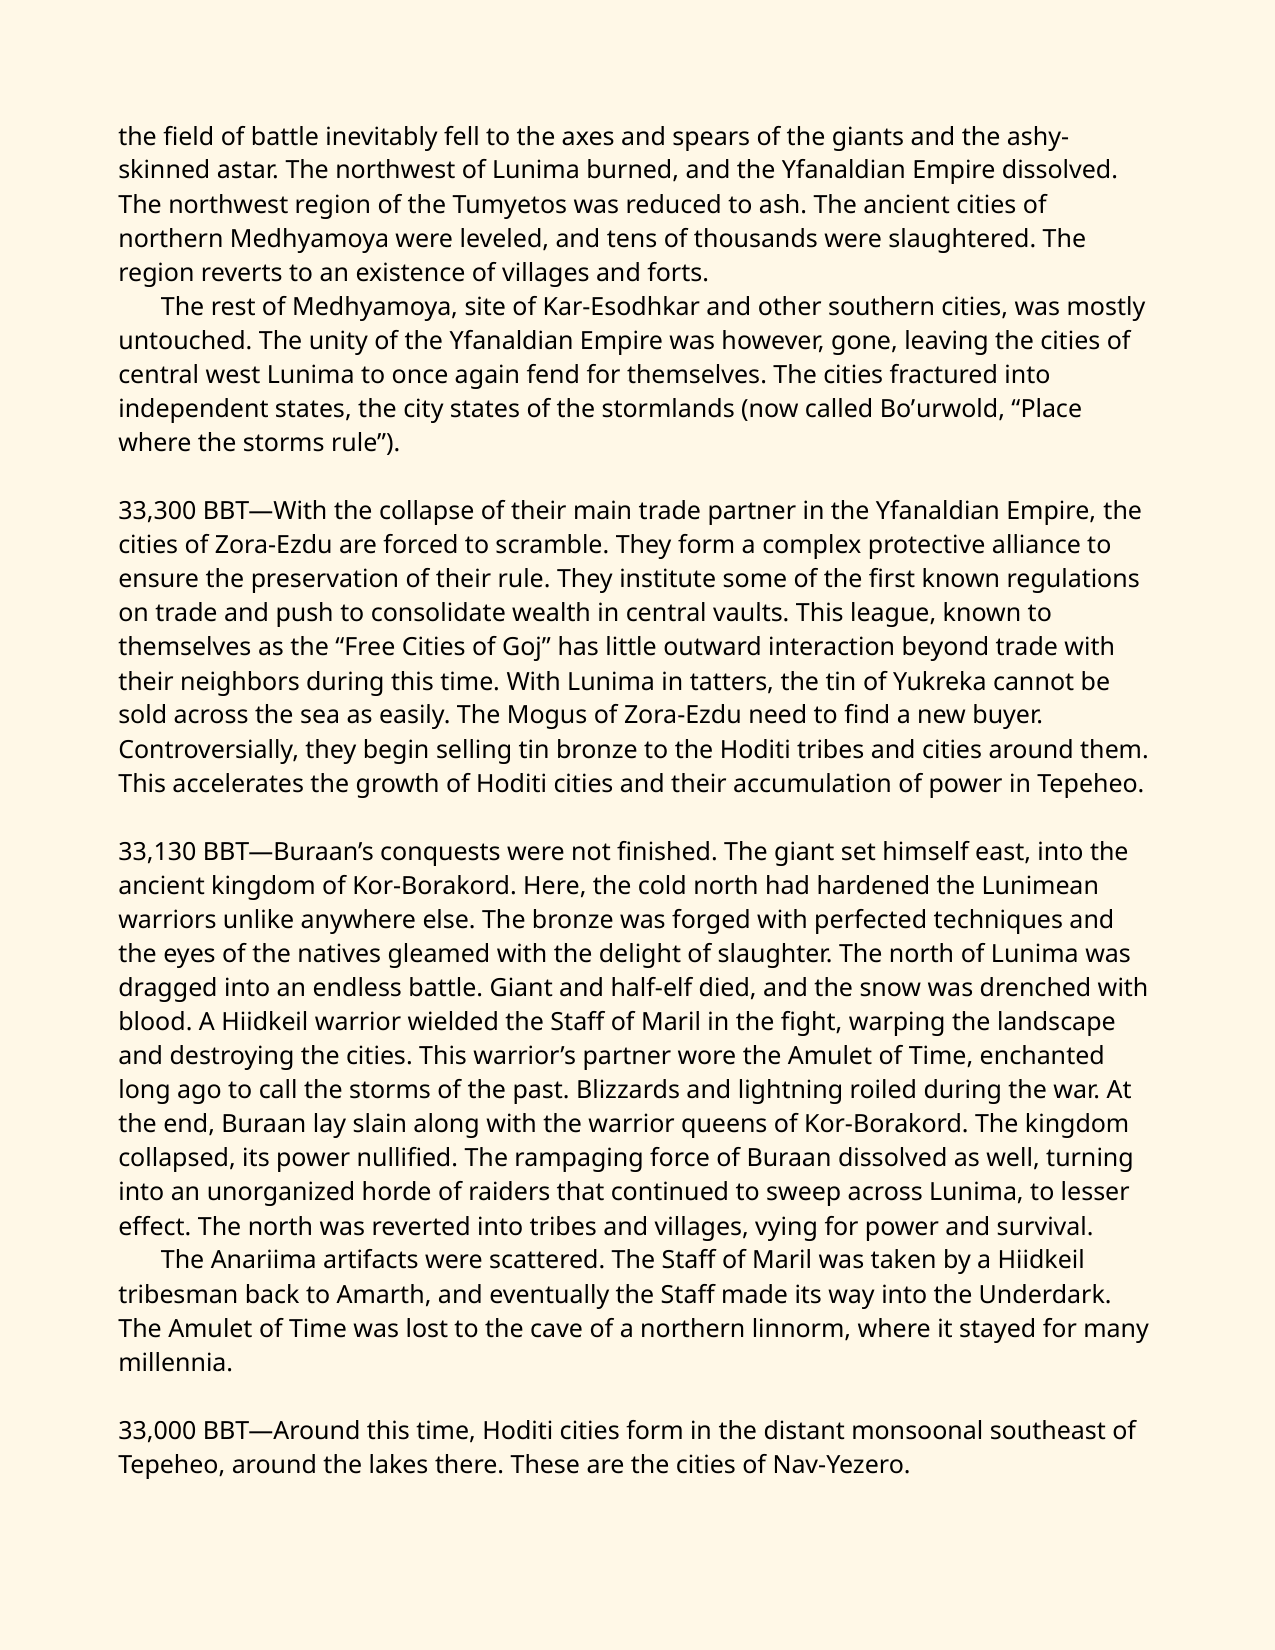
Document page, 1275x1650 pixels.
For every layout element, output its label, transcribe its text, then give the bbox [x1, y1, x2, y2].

text The rest of Medhyamoya, site of Kar-Esodhkar and other southern cities, was mostly untouched. The unity of the Yfanaldian Empire was however, gone, leaving the cities of central west Lunima to once again fend for themselves. The cities fractured into independent states, the city states of the stormlands (now called Bo’urwold, “Place where the storms rule”). [118, 288, 1157, 459]
text 33,000 BBT—Around this time, Hoditi cities form in the distant monsoonal southeast of Tepeheo, around the lakes there. These are the cities of Nav-Yezero. [118, 1412, 1157, 1481]
text the field of battle inevitably fell to the axes and spears of the giants and the ashy-skinned astar. The northwest of Lunima burned, and the Yfanaldian Empire dissolved. The northwest region of the Tumyetos was reduced to ash. The ancient cities of northern Medhyamoya were leveled, and tens of thousands were slaughtered. The region reverts to an existence of villages and forts. [118, 118, 1157, 288]
text 33,300 BBT—With the collapse of their main trade partner in the Yfanaldian Empire, the cities of Zora-Ezdu are forced to scramble. They form a complex protective alliance to ensure the preservation of their rule. They institute some of the first known regulations on trade and push to consolidate wealth in central vaults. This league, known to themselves as the “Free Cities of Goj” has little outward interaction beyond trade with their neighbors during this time. With Lunima in tatters, the tin of Yukreka cannot be sold across the sea as easily. The Mogus of Zora-Ezdu need to find a new buyer. Controversially, they begin selling tin bronze to the Hoditi tribes and cities around them. This accelerates the growth of Hoditi cities and their accumulation of power in Tepeheo. [118, 493, 1157, 799]
text The Anariima artifacts were scattered. The Staff of Maril was taken by a Hiidkeil tribesman back to Amarth, and eventually the Staff made its way into the Underdark. The Amulet of Time was lost to the cave of a northern linnorm, where it stayed for many millennia. [118, 1242, 1157, 1378]
text 33,130 BBT—Buraan’s conquests were not finished. The giant set himself east, into the ancient kingdom of Kor-Borakord. Here, the cold north had hardened the Lunimean warriors unlike anywhere else. The bronze was forged with perfected techniques and the eyes of the natives gleamed with the delight of slaughter. The north of Lunima was dragged into an endless battle. Giant and half-elf died, and the snow was drenched with blood. A Hiidkeil warrior wielded the Staff of Maril in the fight, warping the landscape and destroying the cities. This warrior’s partner wore the Amulet of Time, enchanted long ago to call the storms of the past. Blizzards and lightning roiled during the war. At the end, Buraan lay slain along with the warrior queens of Kor-Borakord. The kingdom collapsed, its power nullified. The rampaging force of Buraan dissolved as well, turning into an unorganized horde of raiders that continued to sweep across Lunima, to lesser effect. The north was reverted into tribes and villages, vying for power and survival. [118, 833, 1157, 1242]
